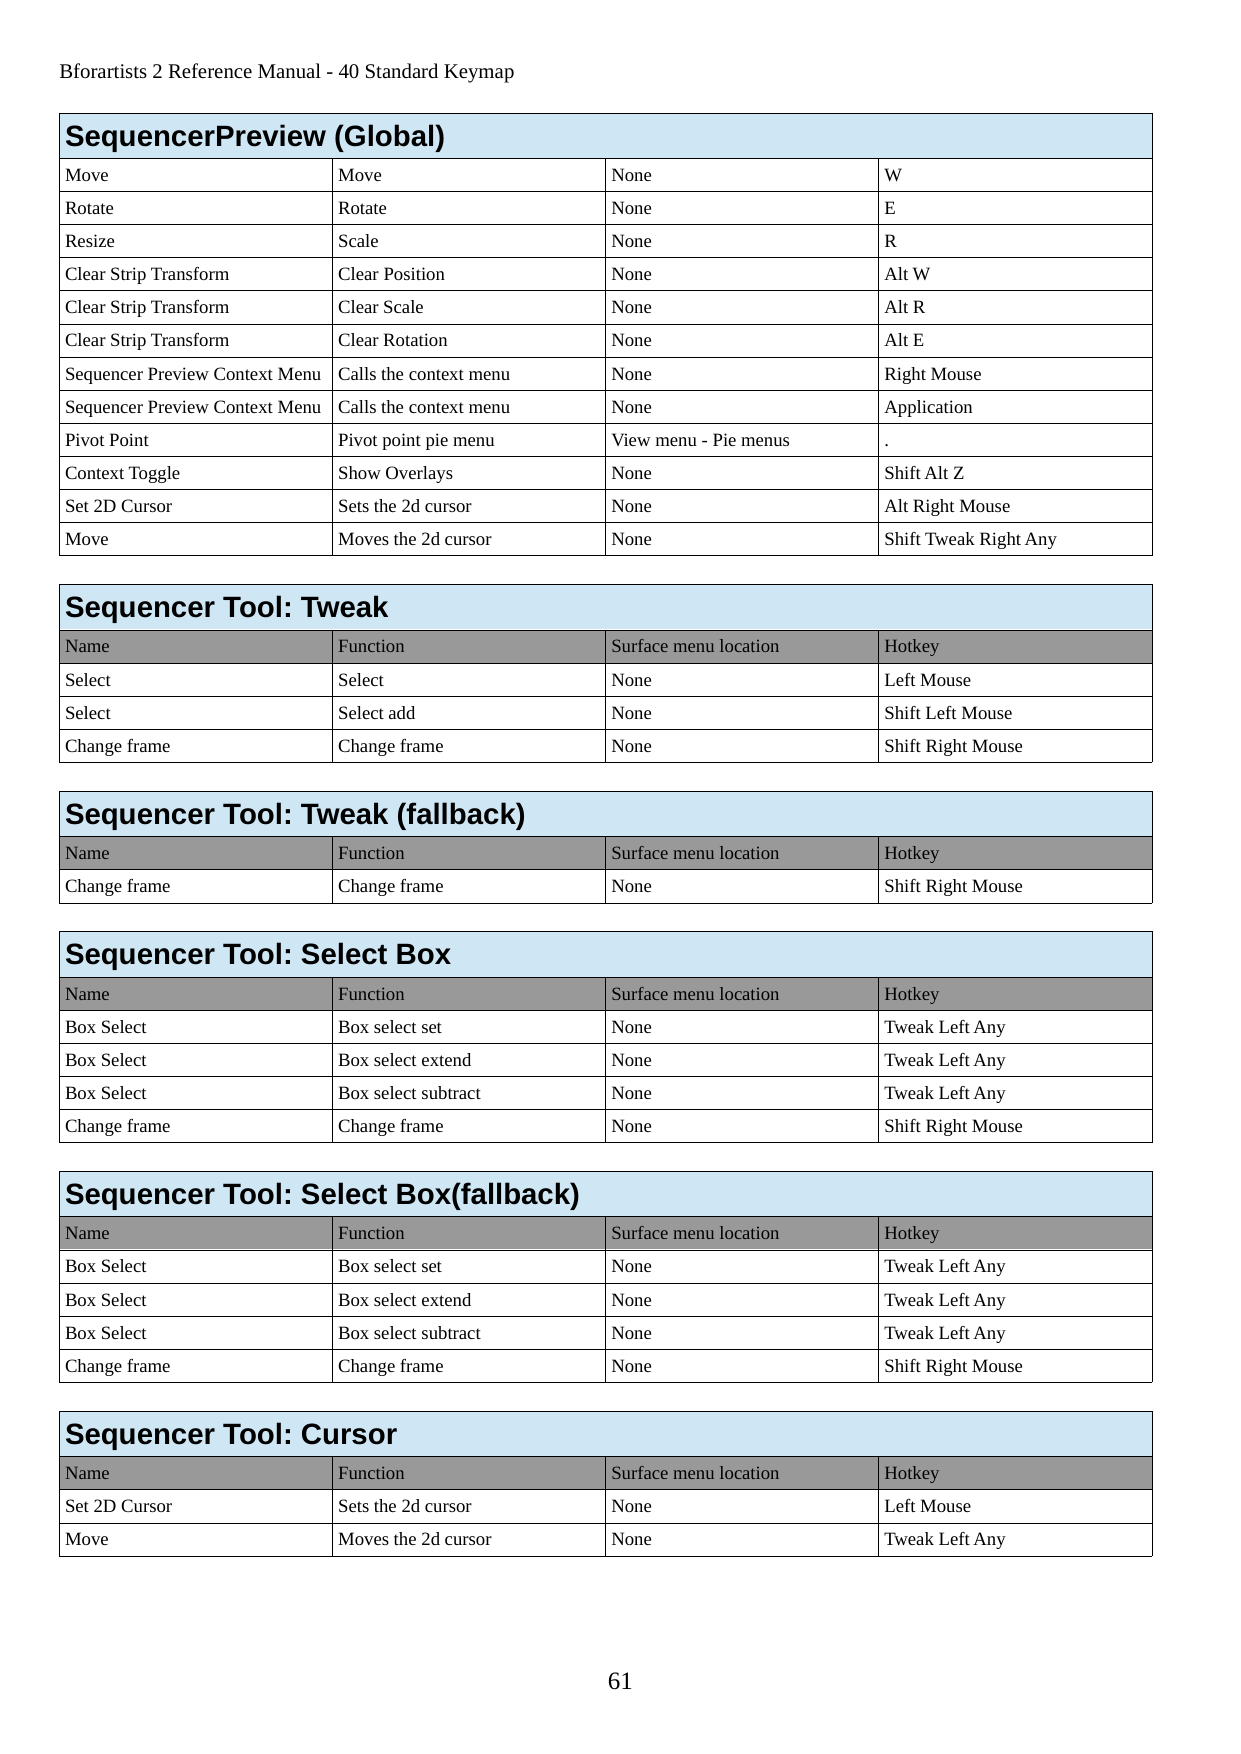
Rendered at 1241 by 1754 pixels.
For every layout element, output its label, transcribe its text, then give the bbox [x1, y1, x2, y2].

table_cell Alt W [879, 258, 1152, 290]
table_cell Pivot Point [60, 424, 332, 456]
table_cell Box Select [60, 1011, 332, 1043]
table_cell Box select extend [333, 1284, 605, 1316]
table_cell Tweak Left Any [879, 1317, 1152, 1349]
table_header Sequencer Tool: Tweak [60, 585, 1152, 629]
table_cell Alt R [879, 291, 1152, 323]
table_cell Name [60, 1457, 332, 1489]
table_cell None [606, 697, 878, 729]
table_cell Name [60, 978, 332, 1010]
table_cell Tweak Left Any [879, 1524, 1152, 1556]
table_header Sequencer Tool: Select Box(fallback) [60, 1172, 1152, 1216]
table_cell Select [333, 664, 605, 696]
table_cell Application [879, 391, 1152, 423]
table_cell Alt E [879, 325, 1152, 357]
table_cell Function [333, 631, 605, 663]
table_cell Change frame [333, 1350, 605, 1382]
table_cell None [606, 159, 878, 191]
table_cell Shift Right Mouse [879, 1350, 1152, 1382]
table_cell Sequencer Preview Context Menu [60, 358, 332, 390]
table_cell None [606, 358, 878, 390]
table_cell Box select subtract [333, 1077, 605, 1109]
table_cell Set 2D Cursor [60, 1490, 332, 1522]
table_cell Right Mouse [879, 358, 1152, 390]
table_cell Box select set [333, 1251, 605, 1283]
table_cell Surface menu location [606, 1457, 878, 1489]
table_cell Shift Tweak Right Any [879, 523, 1152, 555]
table_cell Set 2D Cursor [60, 490, 332, 522]
table_cell None [606, 1317, 878, 1349]
table_cell Box Select [60, 1077, 332, 1109]
table_cell Hotkey [879, 1457, 1152, 1489]
table_cell Shift Right Mouse [879, 870, 1152, 902]
table_cell View menu - Pie menus [606, 424, 878, 456]
table_cell Shift Alt Z [879, 457, 1152, 489]
table_cell Show Overlays [333, 457, 605, 489]
table_cell Clear Scale [333, 291, 605, 323]
table_cell None [606, 291, 878, 323]
table_cell Name [60, 631, 332, 663]
table_cell None [606, 523, 878, 555]
table_cell None [606, 490, 878, 522]
table_cell Surface menu location [606, 837, 878, 869]
table_cell None [606, 192, 878, 224]
table_cell Function [333, 978, 605, 1010]
table_cell None [606, 1350, 878, 1382]
table_cell Select add [333, 697, 605, 729]
table_cell Move [333, 159, 605, 191]
table_cell Function [333, 837, 605, 869]
table_cell Change frame [60, 730, 332, 762]
table_header SequencerPreview (Global) [60, 114, 1152, 158]
table_cell Surface menu location [606, 978, 878, 1010]
table_cell Move [60, 1524, 332, 1556]
table_header Sequencer Tool: Tweak (fallback) [60, 792, 1152, 836]
table_cell Box select extend [333, 1044, 605, 1076]
table_cell Box select set [333, 1011, 605, 1043]
table_cell Hotkey [879, 837, 1152, 869]
table_cell Change frame [333, 870, 605, 902]
table_cell Change frame [333, 730, 605, 762]
table_cell None [606, 391, 878, 423]
table_cell Calls the context menu [333, 391, 605, 423]
table_cell Change frame [60, 1350, 332, 1382]
table_cell Change frame [60, 1110, 332, 1142]
table_cell None [606, 325, 878, 357]
table_cell Tweak Left Any [879, 1284, 1152, 1316]
table_cell Select [60, 697, 332, 729]
table_cell Hotkey [879, 631, 1152, 663]
table_cell Clear Rotation [333, 325, 605, 357]
table_cell None [606, 1284, 878, 1316]
table_cell Function [333, 1217, 605, 1249]
table_cell None [606, 1524, 878, 1556]
table_cell Sequencer Preview Context Menu [60, 391, 332, 423]
table_cell Calls the context menu [333, 358, 605, 390]
table_cell Move [60, 159, 332, 191]
table_cell Scale [333, 225, 605, 257]
table_cell Box Select [60, 1251, 332, 1283]
table_cell Surface menu location [606, 631, 878, 663]
table_cell Pivot point pie menu [333, 424, 605, 456]
table_cell Sets the 2d cursor [333, 1490, 605, 1522]
table_cell Shift Right Mouse [879, 730, 1152, 762]
table_cell Alt Right Mouse [879, 490, 1152, 522]
table_cell Shift Right Mouse [879, 1110, 1152, 1142]
table_cell Context Toggle [60, 457, 332, 489]
table_cell None [606, 1110, 878, 1142]
table_cell Change frame [60, 870, 332, 902]
table_cell Resize [60, 225, 332, 257]
table_cell None [606, 1251, 878, 1283]
table_cell R [879, 225, 1152, 257]
table_cell None [606, 664, 878, 696]
table_cell Hotkey [879, 1217, 1152, 1249]
table_cell Shift Left Mouse [879, 697, 1152, 729]
table_cell None [606, 1011, 878, 1043]
table_cell None [606, 730, 878, 762]
table_cell Clear Strip Transform [60, 291, 332, 323]
table_cell Change frame [333, 1110, 605, 1142]
table_cell None [606, 1077, 878, 1109]
table_cell Box select subtract [333, 1317, 605, 1349]
table_cell Clear Position [333, 258, 605, 290]
table_cell Sets the 2d cursor [333, 490, 605, 522]
table_cell Moves the 2d cursor [333, 1524, 605, 1556]
table_header Sequencer Tool: Cursor [60, 1412, 1152, 1456]
table_cell Tweak Left Any [879, 1044, 1152, 1076]
table_cell Box Select [60, 1044, 332, 1076]
table_cell Select [60, 664, 332, 696]
table_cell Rotate [60, 192, 332, 224]
table_cell None [606, 258, 878, 290]
table_cell Name [60, 1217, 332, 1249]
table_cell Move [60, 523, 332, 555]
table_cell Clear Strip Transform [60, 258, 332, 290]
table_cell None [606, 1044, 878, 1076]
table_cell Tweak Left Any [879, 1011, 1152, 1043]
table_cell None [606, 870, 878, 902]
table_cell Function [333, 1457, 605, 1489]
table_cell Moves the 2d cursor [333, 523, 605, 555]
table_cell E [879, 192, 1152, 224]
table_cell None [606, 457, 878, 489]
table_cell Left Mouse [879, 1490, 1152, 1522]
table_cell Rotate [333, 192, 605, 224]
table_cell . [879, 424, 1152, 456]
table_cell Tweak Left Any [879, 1251, 1152, 1283]
table_cell None [606, 1490, 878, 1522]
table_cell Box Select [60, 1317, 332, 1349]
table_cell Name [60, 837, 332, 869]
table_header Sequencer Tool: Select Box [60, 932, 1152, 977]
table_cell Surface menu location [606, 1217, 878, 1249]
table_cell None [606, 225, 878, 257]
table_cell Tweak Left Any [879, 1077, 1152, 1109]
table_cell Left Mouse [879, 664, 1152, 696]
table_cell Clear Strip Transform [60, 325, 332, 357]
table_cell Hotkey [879, 978, 1152, 1010]
table_cell Box Select [60, 1284, 332, 1316]
table_cell W [879, 159, 1152, 191]
